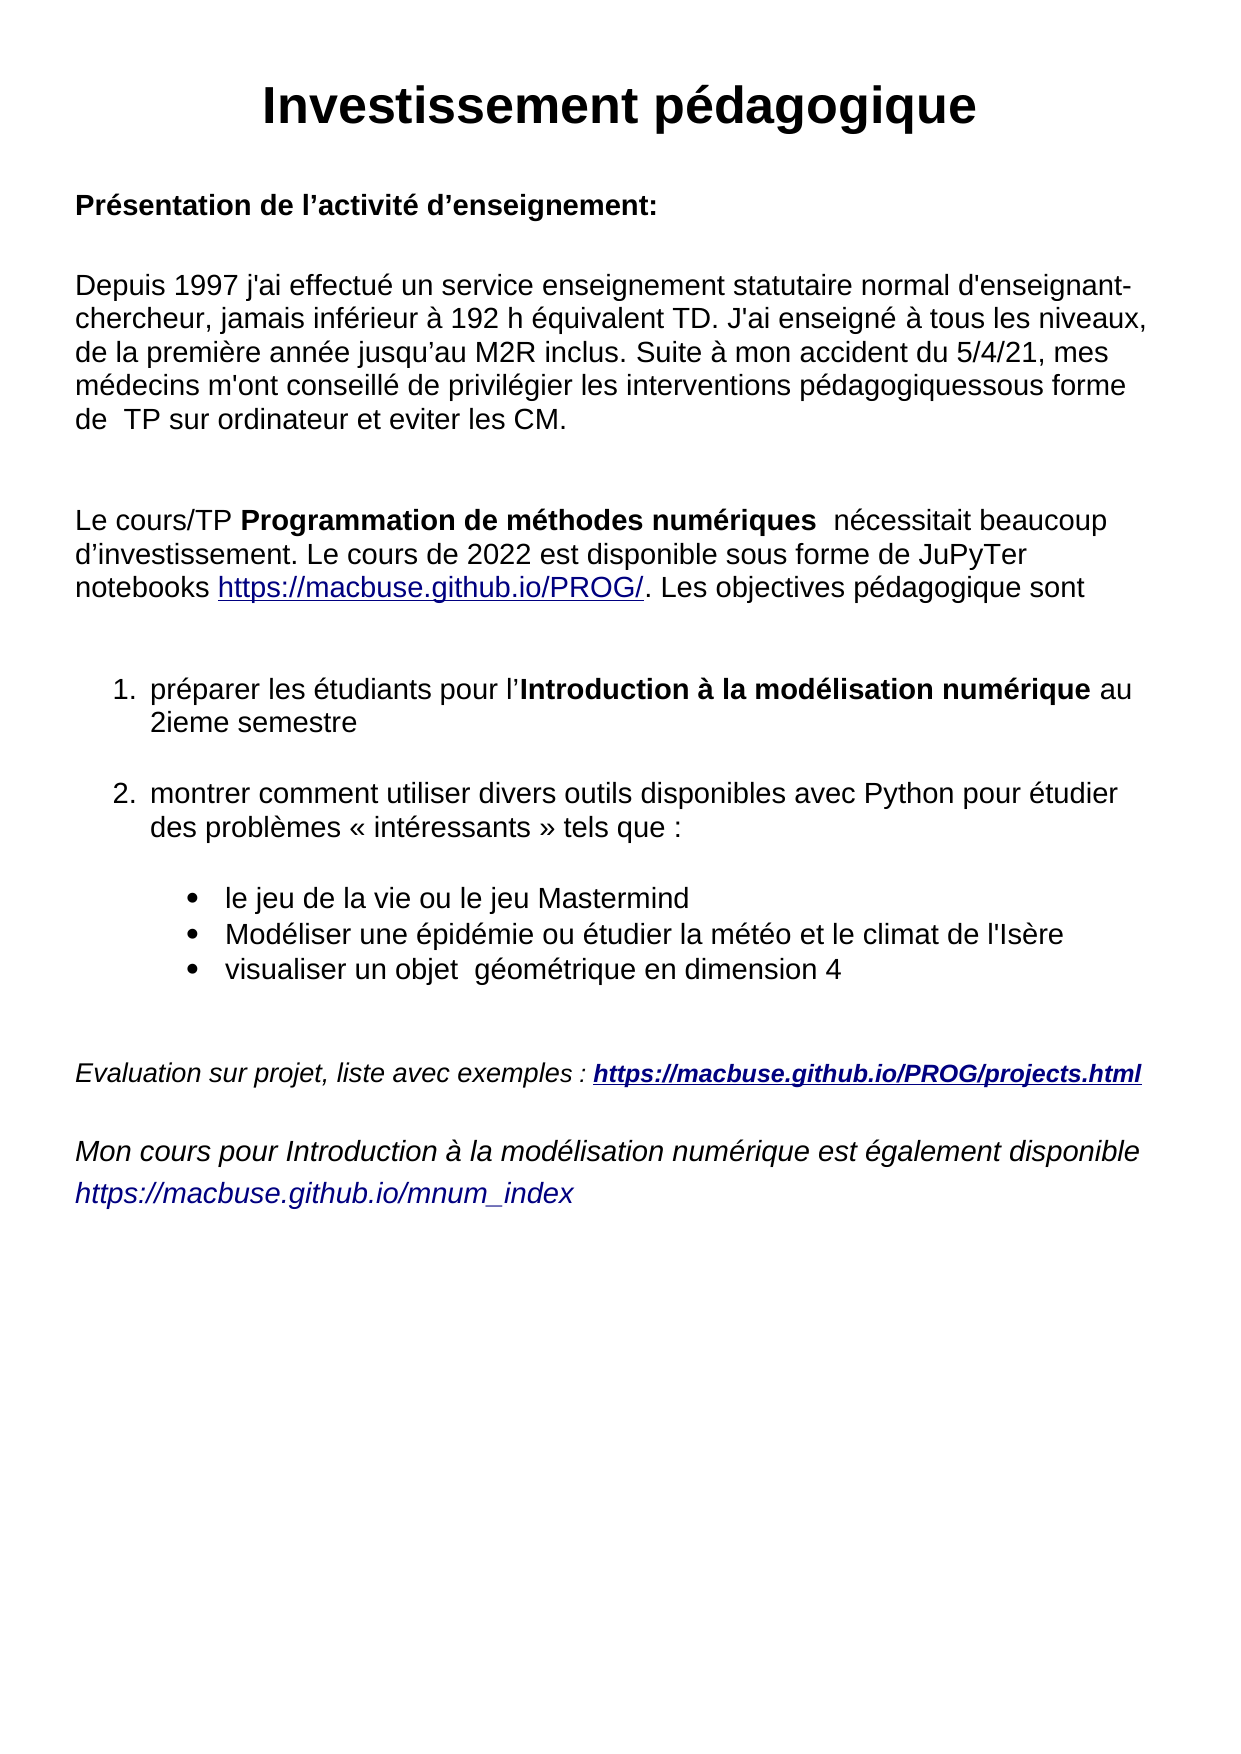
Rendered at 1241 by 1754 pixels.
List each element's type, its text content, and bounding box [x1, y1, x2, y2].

list visualiser un objet géométrique en dimension 4 [187, 952, 1165, 1020]
list préparer les étudiants pour l’Introduction à la modélisation numérique au 2ieme semestre [112, 672, 1165, 739]
text Depuis 1997 j'ai effectué un service enseignement statutaire normal d'enseignant-chercheur, jamais inférieur à 192 h équivalent TD. J'ai enseigné à tous les niveaux, de la première année jusqu’au M2R inclus. Suite à mon accident du 5/4/21, mes médecins m'ont conseillé de privilégier les interventions pédagogiquessous forme de TP sur ordinateur et eviter les CM. [75, 268, 1165, 466]
text Présentation de l’activité d’enseignement: [75, 188, 1165, 221]
text Investissement pédagogique [75, 75, 1165, 135]
text Le cours/TP Programmation de méthodes numériques nécessitait beaucoup d’investissement. Le cours de 2022 est disponible sous forme de JuPyTer notebooks https://macbuse.github.io/PROG/. Les objectives pédagogique sont [75, 503, 1165, 634]
list Modéliser une épidémie ou étudier la météo et le climat de l'Isère [187, 917, 1165, 951]
text Mon cours pour Introduction à la modélisation numérique est également disponible https://macbuse.github.io/mnum_index [75, 1134, 1165, 1210]
text Evaluation sur projet, liste avec exemples : https://macbuse.github.io/PROG/projects.html [75, 1057, 1165, 1088]
list montrer comment utiliser divers outils disponibles avec Python pour étudier des problèmes « intéressants » tels que : [112, 777, 1165, 844]
list le jeu de la vie ou le jeu Mastermind [187, 881, 1165, 915]
